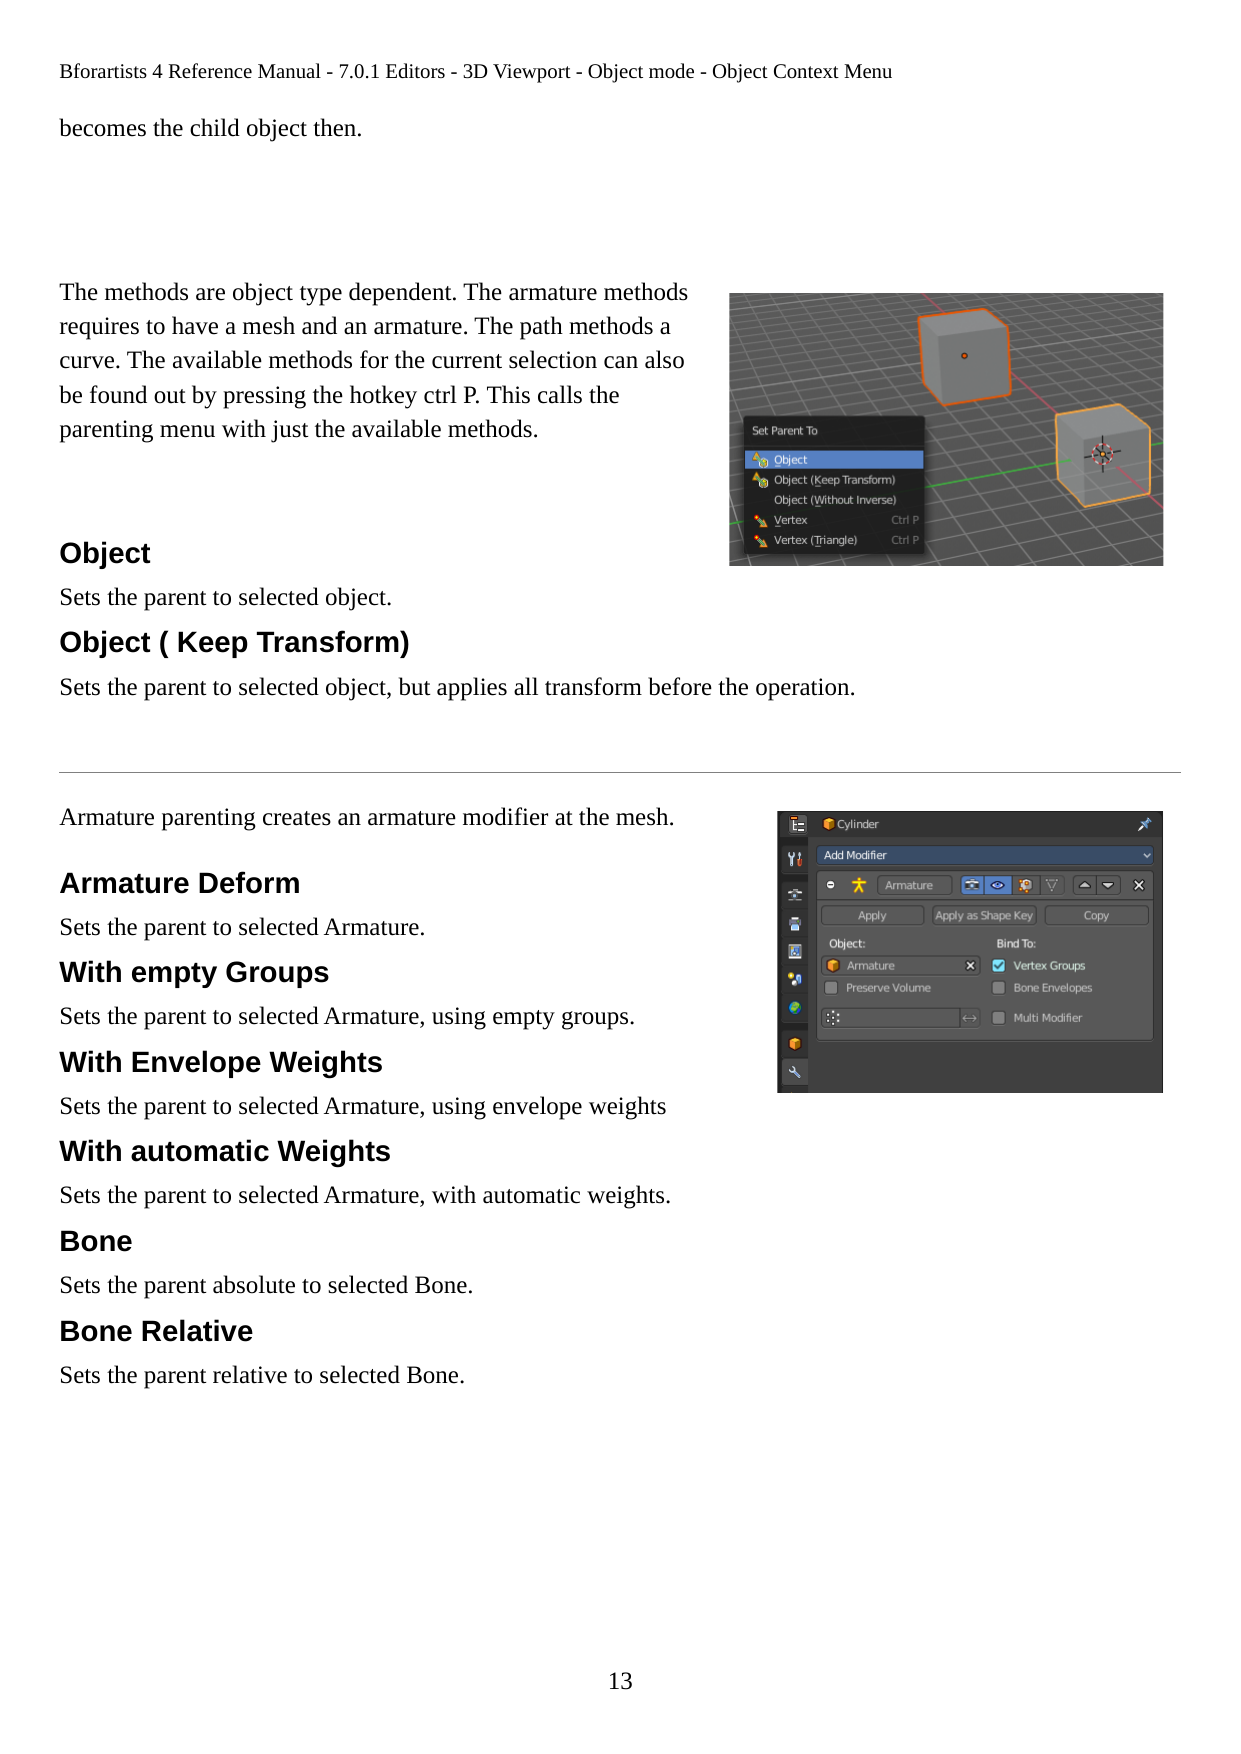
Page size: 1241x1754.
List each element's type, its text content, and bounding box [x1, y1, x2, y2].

text Armature parenting creates an armature modifier at the mesh. [59, 802, 1181, 831]
subtitle With Envelope Weights [59, 1045, 777, 1078]
text Sets the parent to selected Armature, using envelope weights [59, 1091, 1181, 1120]
subtitle [1164, 955, 1181, 989]
text Sets the parent to selected object. [59, 582, 1181, 611]
subtitle With empty Groups [59, 955, 777, 989]
subtitle With automatic Weights [59, 1134, 1181, 1168]
subtitle Armature Deform [59, 866, 777, 899]
subtitle Bone [59, 1224, 1181, 1258]
text The methods are object type dependent. The armature methods requires to have a mesh and an armature. The path methods a curve. The available methods for the current selection can also be found out by pressing the hotkey ctrl P. This calls the parenting menu with just the available methods. [59, 277, 1181, 443]
text Sets the parent to selected Armature, using empty groups. [59, 1001, 777, 1030]
subtitle Bone Relative [59, 1313, 1181, 1347]
text Sets the parent absolute to selected Bone. [59, 1270, 1181, 1299]
text becomes the child object then. [59, 113, 1181, 141]
subtitle [1164, 866, 1181, 899]
subtitle Object [59, 536, 1181, 569]
text Sets the parent relative to selected Bone. [59, 1360, 1181, 1388]
text Sets the parent to selected object, but applies all transform before the operation. [59, 672, 1181, 700]
subtitle Object ( Keep Transform) [59, 625, 1181, 659]
text Sets the parent to selected Armature. [59, 912, 777, 941]
picture [777, 811, 1164, 1093]
subtitle [1164, 1045, 1181, 1078]
picture [729, 293, 1164, 566]
text Sets the parent to selected Armature, with automatic weights. [59, 1181, 1181, 1209]
